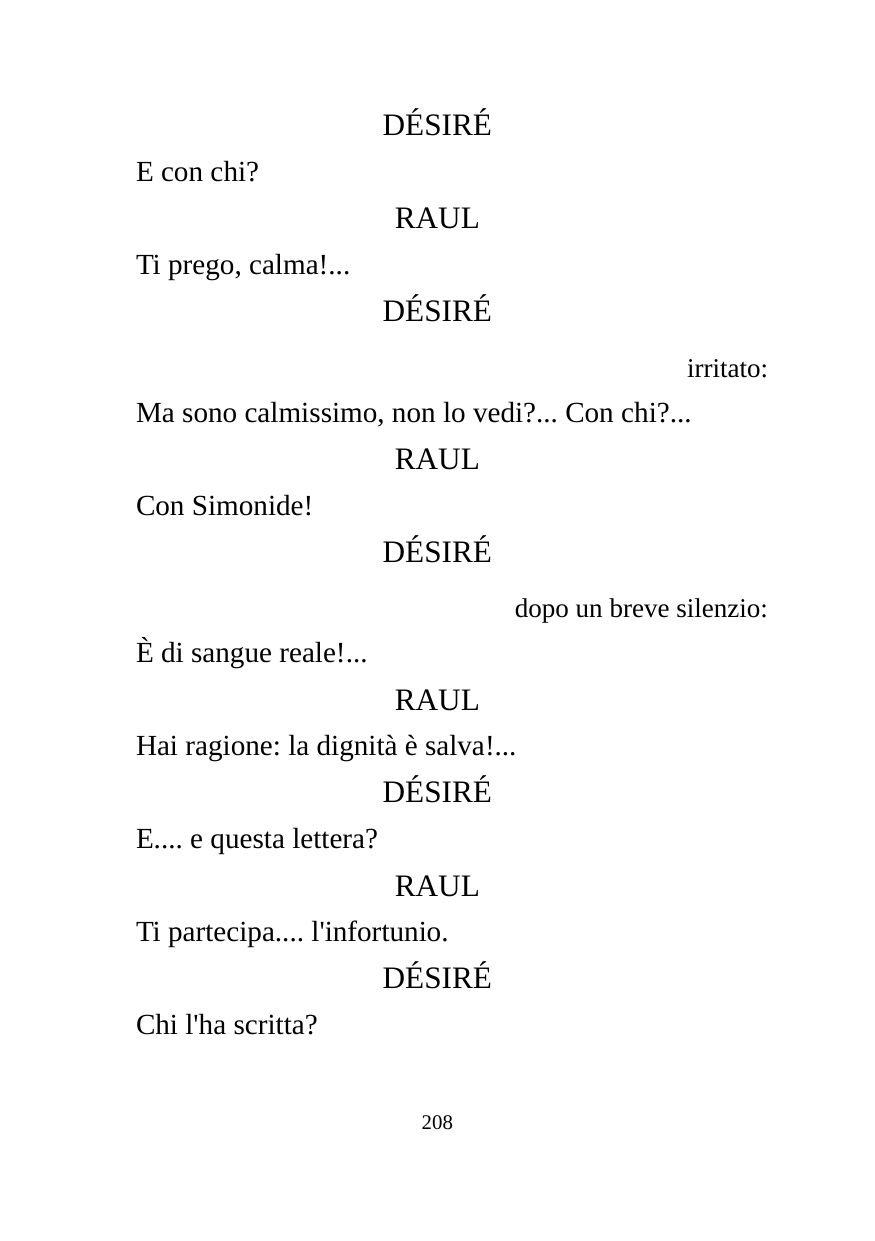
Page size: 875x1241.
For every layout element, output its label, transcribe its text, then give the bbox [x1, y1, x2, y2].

text Ti prego, calma!... [106, 247, 768, 281]
text RAUL [106, 199, 768, 235]
text DÉSIRÉ [106, 292, 768, 328]
text E.... e questa lettera? [106, 821, 768, 855]
text DÉSIRÉ [106, 106, 768, 142]
text RAUL [106, 681, 768, 717]
text RAUL [106, 867, 768, 903]
text Ti partecipa.... l'infortunio. [106, 914, 768, 948]
text DÉSIRÉ [106, 960, 768, 996]
text dopo un breve silenzio: [402, 592, 768, 624]
text DÉSIRÉ [106, 533, 768, 569]
text DÉSIRÉ [106, 774, 768, 810]
text Con Simonide! [106, 488, 768, 521]
text Ma sono calmissimo, non lo vedi?... Con chi?... [106, 395, 768, 428]
text E con chi? [106, 154, 768, 187]
text irritato: [402, 352, 768, 383]
text RAUL [106, 440, 768, 476]
text Hai ragione: la dignità è salva!... [106, 728, 768, 762]
text È di sangue reale!... [106, 635, 768, 669]
text Chi l'ha scritta? [106, 1007, 768, 1041]
